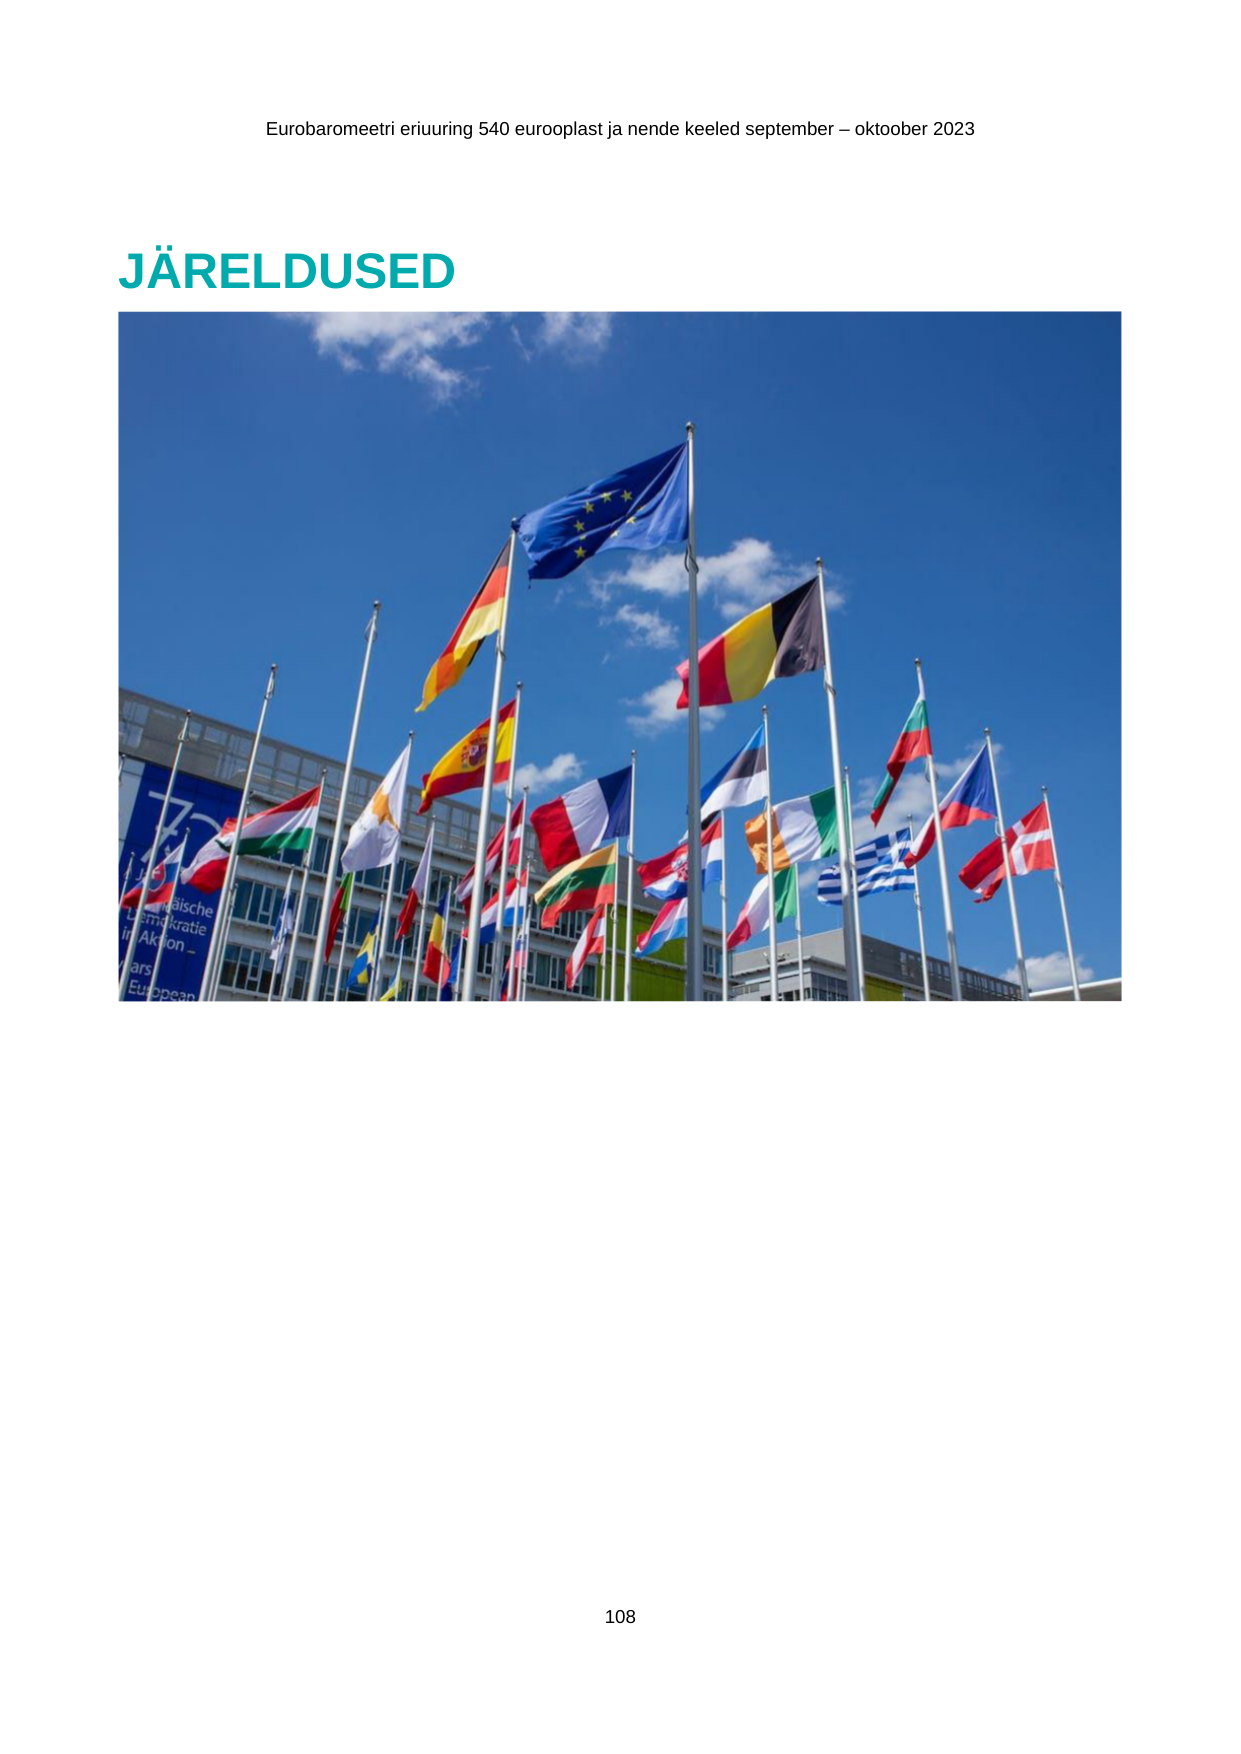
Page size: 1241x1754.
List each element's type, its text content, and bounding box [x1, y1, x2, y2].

picture [118, 311, 1123, 1002]
subtitle JÄRELDUSED [118, 241, 1122, 299]
